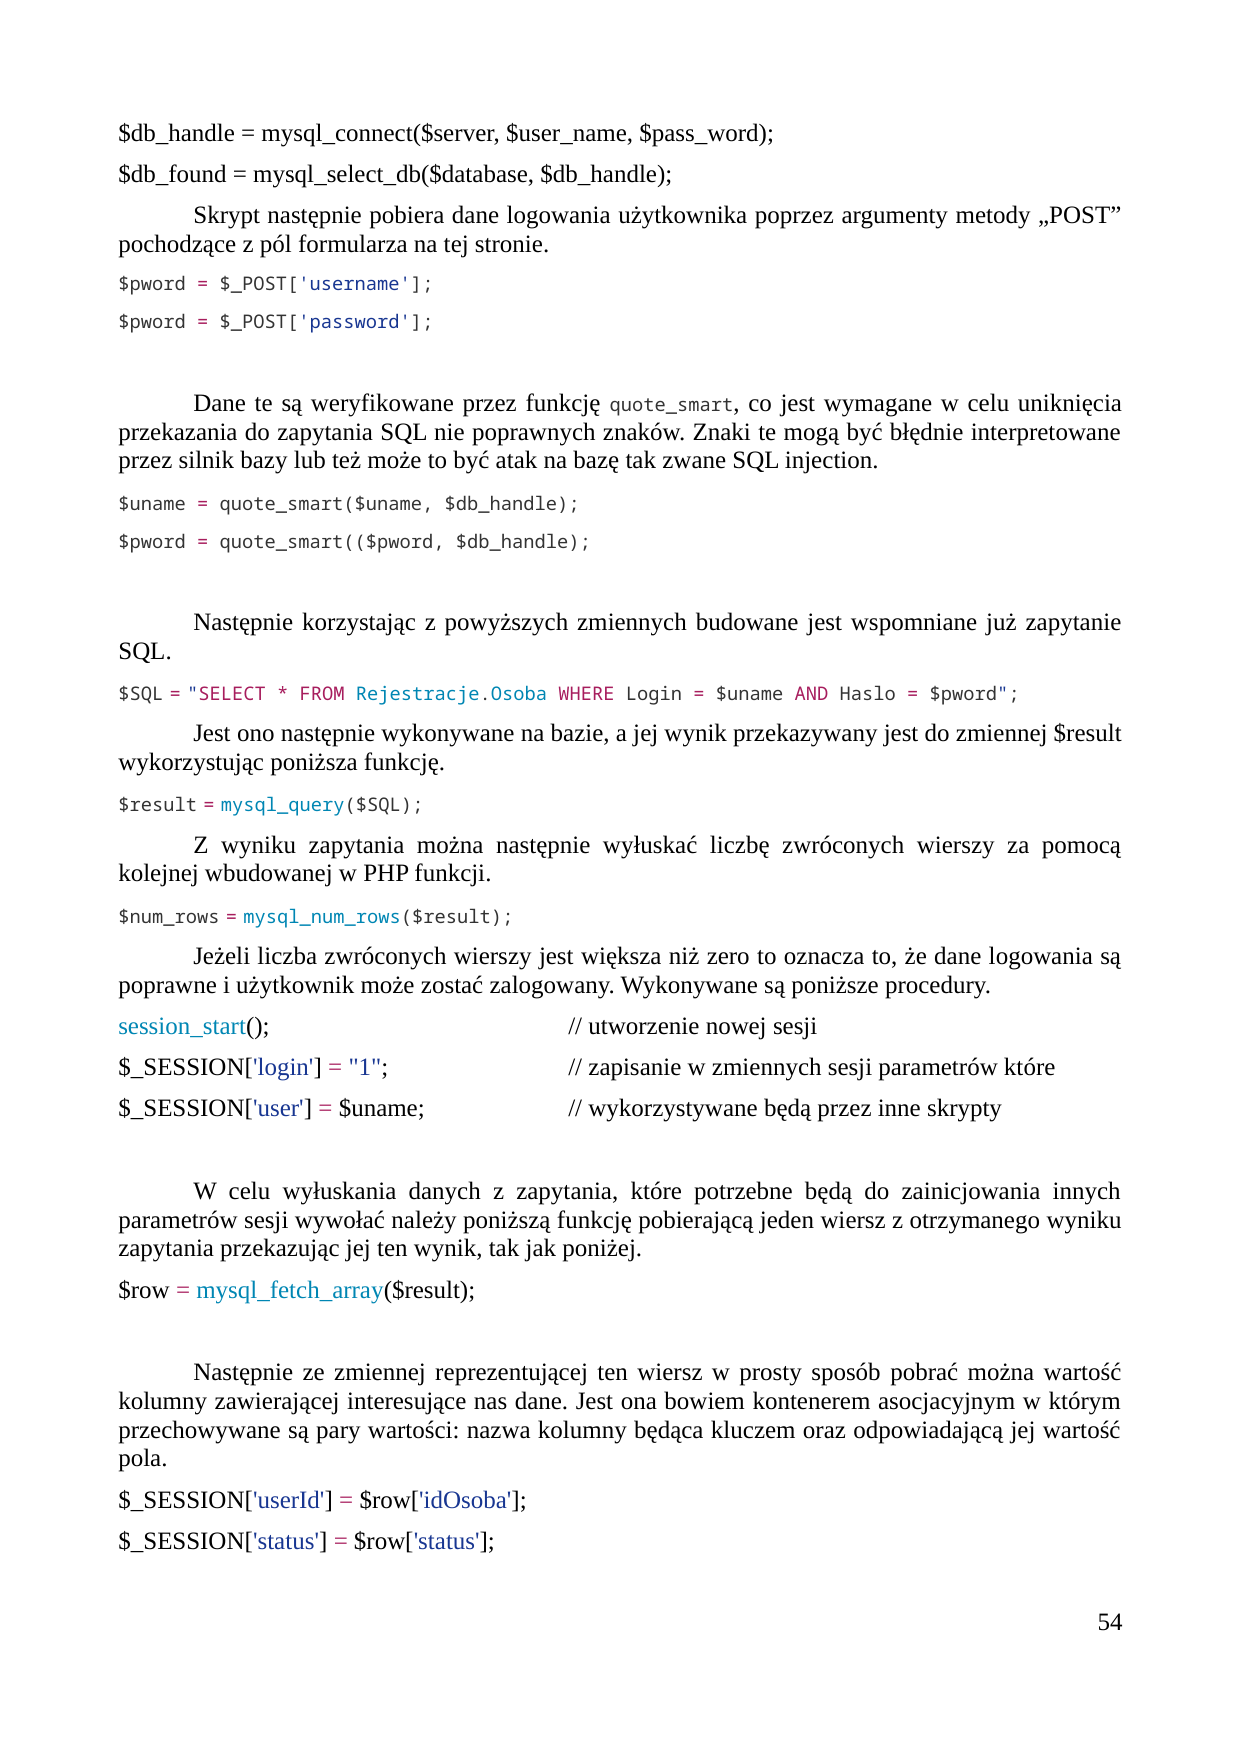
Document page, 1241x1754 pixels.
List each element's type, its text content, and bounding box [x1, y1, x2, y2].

text W celu wyłuskania danych z zapytania, które potrzebne będą do zainicjowania innych parametrów sesji wywołać należy poniższą funkcję pobierającą jeden wiersz z otrzymanego wyniku zapytania przekazując jej ten wynik, tak jak poniżej. [118, 1176, 1122, 1262]
text $SQL = "SELECT * FROM Rejestracje.Osoba WHERE Login = $uname AND Haslo = $pword"; [118, 677, 1122, 706]
text Następnie korzystając z powyższych zmiennych budowane jest wspomniane już zapytanie SQL. [118, 607, 1122, 665]
text $_SESSION['login'] = "1"; // zapisanie w zmiennych sesji parametrów które [118, 1052, 1122, 1081]
text $_SESSION['userId'] = $row['idOsoba']; [118, 1485, 1122, 1513]
text Dane te są weryfikowane przez funkcję quote_smart, co jest wymagane w celu uniknięcia przekazania do zapytania SQL nie poprawnych znaków. Znaki te mogą być błędnie interpretowane przez silnik bazy lub też może to być atak na bazę tak zwane SQL injection. [118, 388, 1122, 474]
text $num_rows = mysql_num_rows($result); [118, 900, 1122, 928]
text $db_found = mysql_select_db($database, $db_handle); [118, 159, 1122, 188]
text $row = mysql_fetch_array($result); [118, 1275, 1122, 1303]
text $pword = quote_smart(($pword, $db_handle); [118, 528, 1122, 553]
text Jest ono następnie wykonywane na bazie, a jej wynik przekazywany jest do zmiennej $result wykorzystując poniższa funkcję. [118, 718, 1122, 776]
text $uname = quote_smart($uname, $db_handle); [118, 487, 1122, 515]
text $pword = $_POST['password']; [118, 309, 1122, 334]
text Następnie ze zmiennej reprezentującej ten wiersz w prosty sposób pobrać można wartość kolumny zawierającej interesujące nas dane. Jest ona bowiem kontenerem asocjacyjnym w którym przechowywane są pary wartości: nazwa kolumny będąca kluczem oraz odpowiadającą jej wartość pola. [118, 1357, 1122, 1472]
text Skrypt następnie pobiera dane logowania użytkownika poprzez argumenty metody „POST” pochodzące z pól formularza na tej stronie. [118, 201, 1122, 258]
text $pword = $_POST['username']; [118, 271, 1122, 296]
text session_start(); // utworzenie nowej sesji [118, 1011, 1122, 1040]
text $result = mysql_query($SQL); [118, 788, 1122, 817]
text Z wyniku zapytania można następnie wyłuskać liczbę zwróconych wierszy za pomocą kolejnej wbudowanej w PHP funkcji. [118, 830, 1122, 887]
text Jeżeli liczba zwróconych wierszy jest większa niż zero to oznacza to, że dane logowania są poprawne i użytkownik może zostać zalogowany. Wykonywane są poniższe procedury. [118, 941, 1122, 998]
text $_SESSION['status'] = $row['status']; [118, 1526, 1122, 1555]
text $_SESSION['user'] = $uname; // wykorzystywane będą przez inne skrypty [118, 1093, 1122, 1122]
text $db_handle = mysql_connect($server, $user_name, $pass_word); [118, 118, 1122, 147]
